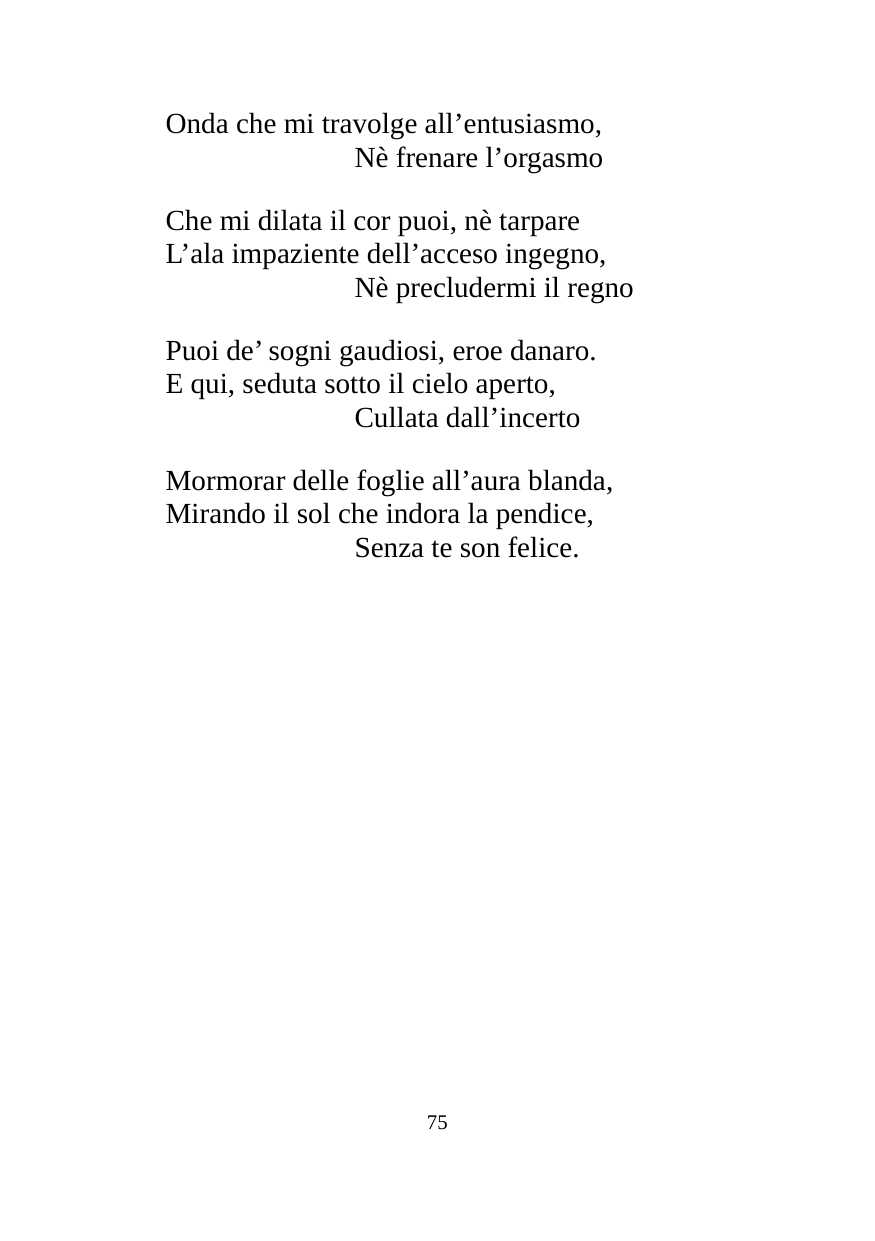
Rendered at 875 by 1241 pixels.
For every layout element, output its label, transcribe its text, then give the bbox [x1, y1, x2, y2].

text Nè frenare l’orgasmo [354, 140, 768, 173]
text Puoi de’ sogni gaudiosi, eroe danaro. E qui, seduta sotto il cielo aperto, [165, 333, 768, 400]
text Senza te son felice. [354, 530, 768, 564]
text Nè precludermi il regno [354, 270, 768, 303]
text Che mi dilata il cor puoi, nè tarpare L’ala impaziente dell’acceso ingegno, [165, 203, 768, 270]
text Onda che mi travolge all’entusiasmo, [165, 106, 768, 140]
text Cullata dall’incerto [354, 400, 768, 433]
text Mormorar delle foglie all’aura blanda, Mirando il sol che indora la pendice, [165, 463, 768, 530]
